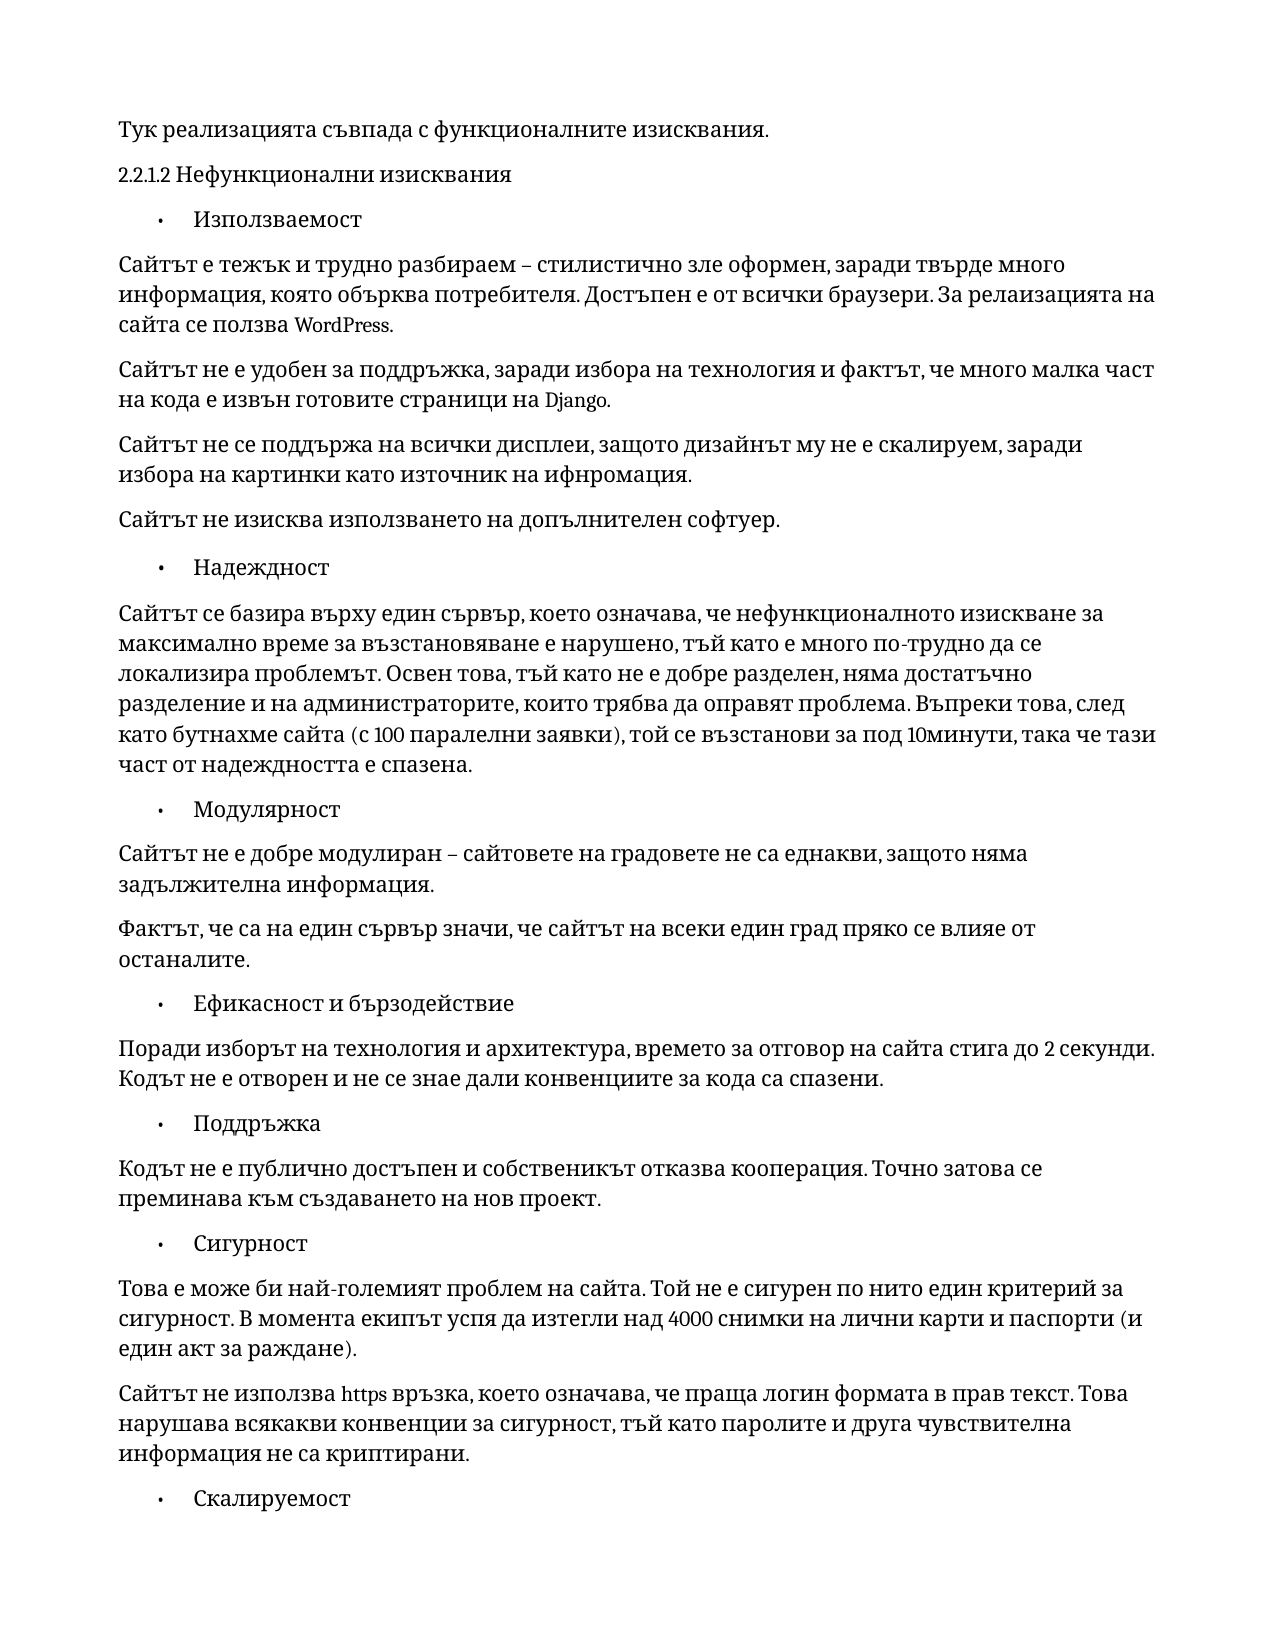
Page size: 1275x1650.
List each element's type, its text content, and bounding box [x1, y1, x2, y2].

text Сайтът не използва https връзка, което означава, че праща логин формата в прав текст. Това нарушава всякакви конвенции за сигурност, тъй като паролите и друга чувствителна информация не са криптирани. [118, 1382, 1157, 1467]
text Сайтът не е добре модулиран – сайтовете на градовете не са еднакви, защото няма задължителна информация. [118, 842, 1157, 898]
list Използваемост [156, 208, 1157, 233]
text Сайтът не изисква използването на допълнителен софтуер. [118, 508, 1157, 533]
list Поддръжка [156, 1112, 1157, 1137]
list Ефикасност и бързодействие [156, 992, 1157, 1017]
text Сайтът се базира върху един сървър, което означава, че нефункционалното изискване за максимално време за възстановяване е нарушено, тъй като е много по-трудно да се локализира проблемът. Освен това, тъй като не е добре разделен, няма достатъчно разделение и на администраторите, които трябва да оправят проблема. Въпреки това, след като бутнахме сайта (с 100 паралелни заявки), той се възстанови за под 10минути, така че тази част от надеждността е спазена. [118, 602, 1157, 778]
text 2.2.1.2 Нефункционални изисквания [118, 163, 1157, 188]
text Тук реализацията съвпада с функционалните изисквания. [118, 118, 1157, 143]
text Сайтът не е удобен за поддръжка, заради избора на технология и фактът, че много малка част на кода е извън готовите страници на Django. [118, 358, 1157, 413]
text Сайтът не се поддържа на всички дисплеи, защото дизайнът му не е скалируем, заради избора на картинки като източник на ифнромация. [118, 433, 1157, 488]
text Кодът не е публично достъпен и собственикът отказва кооперация. Точно затова се преминава към създаването на нов проект. [118, 1157, 1157, 1212]
list Скалируемост [156, 1487, 1157, 1512]
text Това е може би най-големият проблем на сайта. Той не е сигурен по нито един критерий за сигурност. В момента екипът успя да изтегли над 4000 снимки на лични карти и паспорти (и един акт за раждане). [118, 1277, 1157, 1362]
list Сигурност [156, 1232, 1157, 1257]
list Модулярност [156, 797, 1157, 823]
list Надеждност [156, 552, 1157, 581]
text Поради изборът на технология и архитектура, времето за отговор на сайта стига до 2 секунди. Кодът не е отворен и не се знае дали конвенциите за кода са спазени. [118, 1037, 1157, 1092]
text Фактът, че са на един сървър значи, че сайтът на всеки един град пряко се влияе от останалите. [118, 917, 1157, 973]
text Сайтът е тежък и трудно разбираем – стилистично зле оформен, заради твърде много информация, която обърква потребителя. Достъпен е от всички браузери. За релаизацията на сайта се ползва WordPress. [118, 252, 1157, 338]
